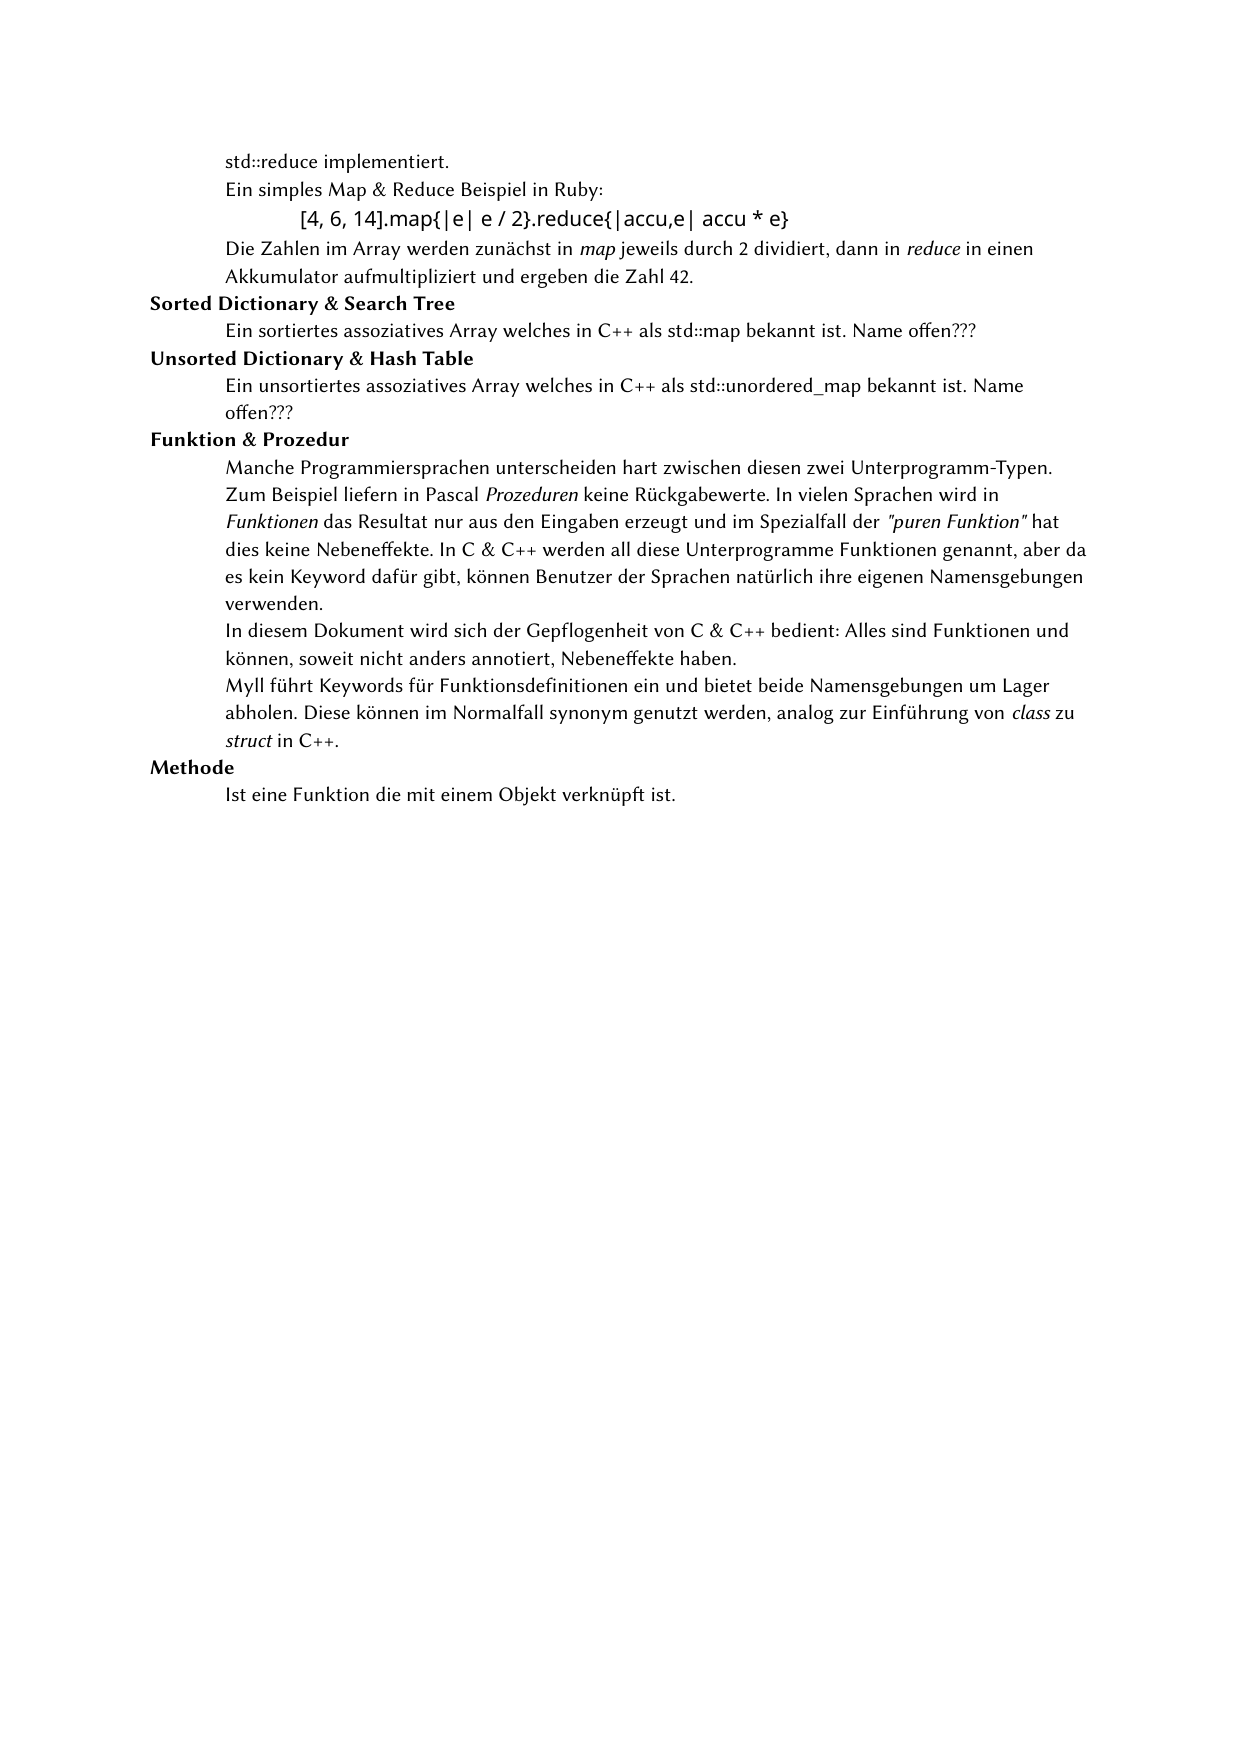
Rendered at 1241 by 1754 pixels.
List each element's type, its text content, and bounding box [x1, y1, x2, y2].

text std::reduce implementiert. Ein simples Map & Reduce Beispiel in Ruby: [225, 150, 1090, 201]
text Die Zahlen im Array werden zunächst in map jeweils durch 2 dividiert, dann in reduce in einen Akkumulator aufmultipliziert und ergeben die Zahl 42. [225, 237, 1090, 288]
text [4, 6, 14].map{|e| e / 2}.reduce{|accu,e| accu * e} [300, 204, 1090, 233]
text Funktion & Prozedur [150, 428, 1090, 452]
text Methode [150, 756, 1090, 779]
text Sorted Dictionary & Search Tree [150, 292, 1090, 316]
text Ein unsortiertes assoziatives Array welches in C++ als std::unordered_map bekannt ist. Name offen??? [225, 374, 1090, 425]
text Ist eine Funktion die mit einem Objekt verknüpft ist. [150, 783, 1090, 807]
text Ein sortiertes assoziatives Array welches in C++ als std::map bekannt ist. Name offen??? [225, 319, 1090, 343]
text Unsorted Dictionary & Hash Table [150, 346, 1090, 370]
text Manche Programmiersprachen unterscheiden hart zwischen diesen zwei Unterprogramm-Typen. Zum Beispiel liefern in Pascal Prozeduren keine Rückgabewerte. In vielen Sprachen wird in Funktionen das Resultat nur aus den Eingaben erzeugt und im Spezialfall der "puren Funktion" hat dies keine Nebeneffekte. In C & C++ werden all diese Unterprogramme Funktionen genannt, aber da es kein Keyword dafür gibt, können Benutzer der Sprachen natürlich ihre eigenen Namensgebungen verwenden. In diesem Dokument wird sich der Gepflogenheit von C & C++ bedient: Alles sind Funktionen und können, soweit nicht anders annotiert, Nebeneffekte haben. Myll führt Keywords für Funktionsdefinitionen ein und bietet beide Namensgebungen um Lager abholen. Diese können im Normalfall synonym genutzt werden, analog zur Einführung von class zu struct in C++. [225, 456, 1090, 752]
